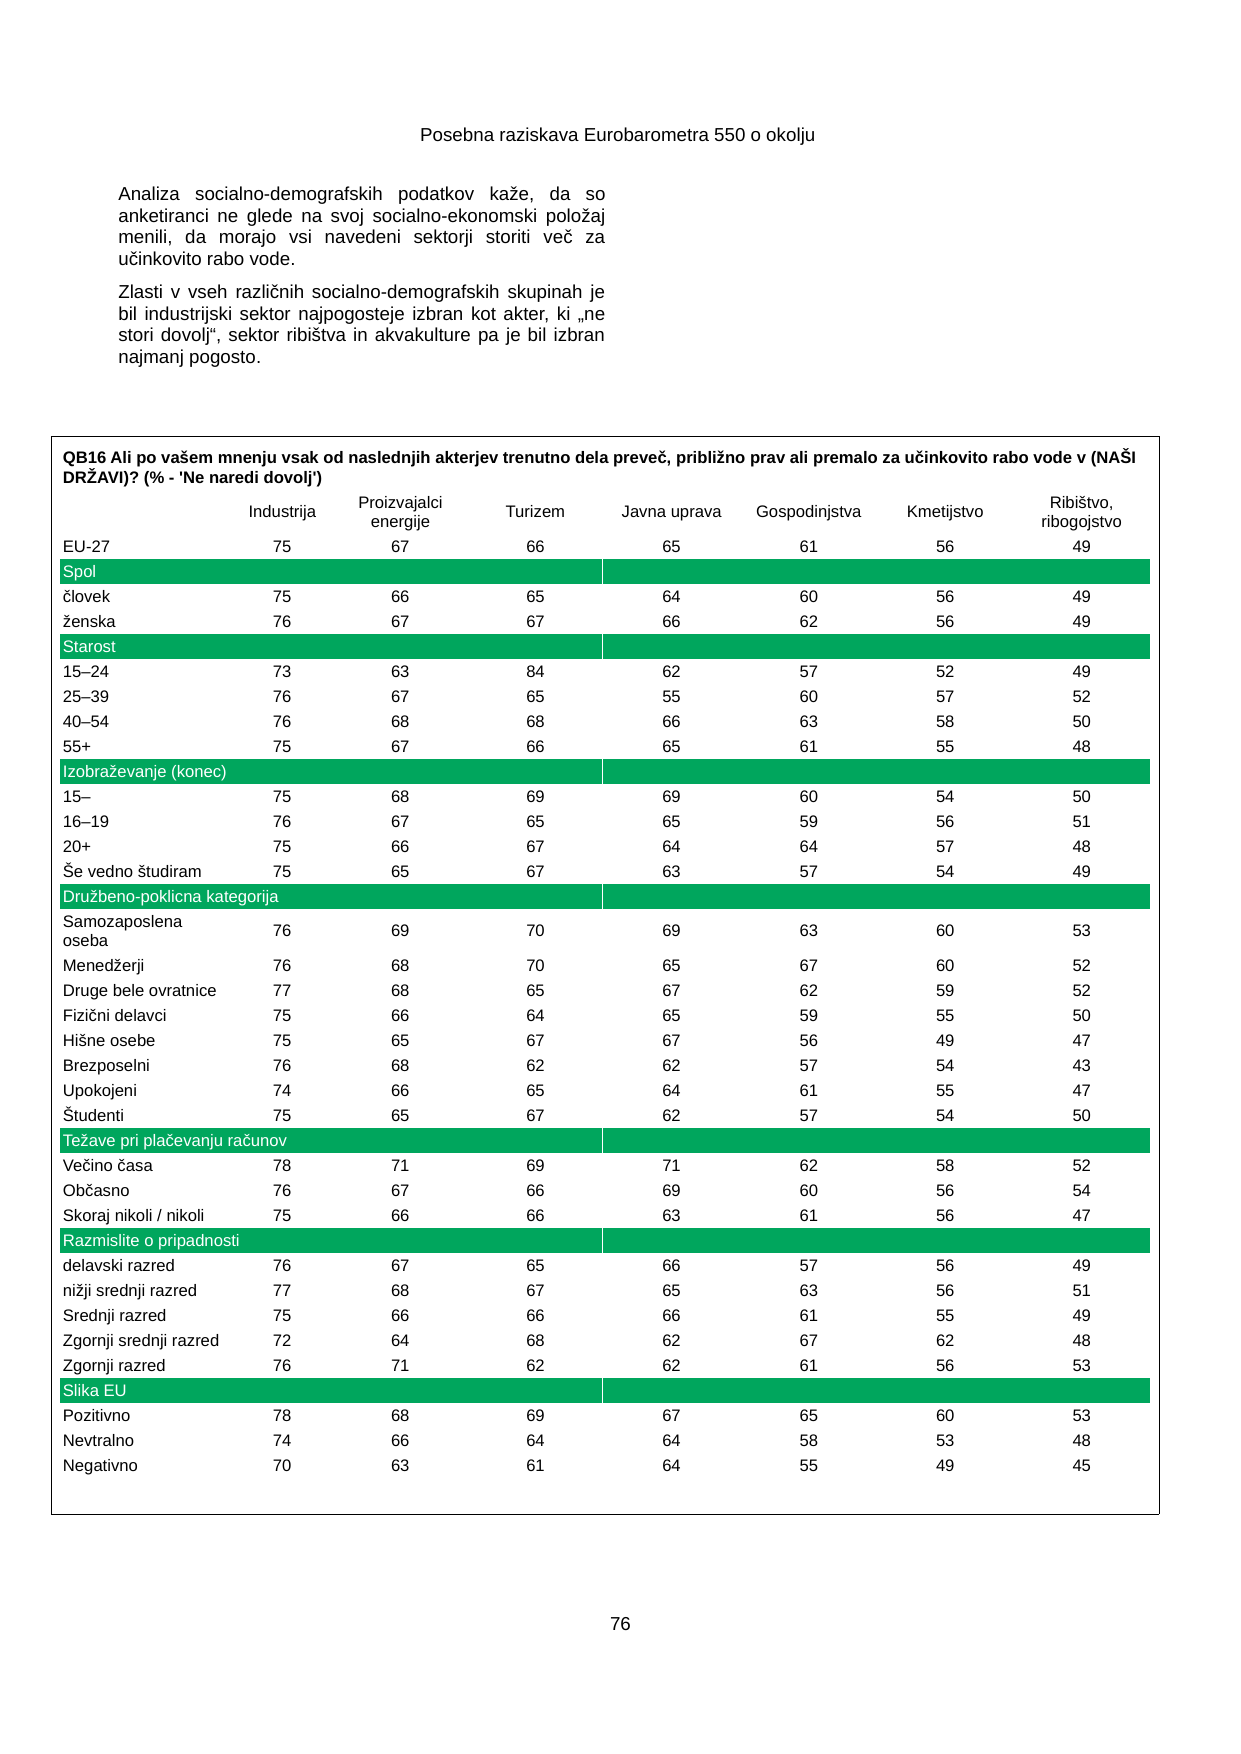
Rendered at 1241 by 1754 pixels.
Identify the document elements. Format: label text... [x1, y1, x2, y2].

table_cell 52 [1013, 953, 1150, 978]
table_cell 57 [740, 1103, 877, 1128]
table_cell [740, 1128, 877, 1153]
table_cell 74 [232, 1428, 332, 1453]
table_cell Samozaposlena oseba [60, 909, 232, 953]
table_cell 61 [740, 734, 877, 759]
table_cell 66 [603, 609, 740, 634]
table_cell 76 [232, 909, 332, 953]
table_cell 72 [232, 1328, 332, 1353]
table_cell Turizem [468, 490, 602, 534]
table_cell Zgornji razred [60, 1353, 232, 1378]
table_cell EU-27 [60, 534, 232, 559]
table_cell Starost [60, 634, 602, 659]
table_cell Industrija [232, 490, 332, 534]
table_cell 68 [332, 953, 468, 978]
table_cell 66 [332, 1003, 468, 1028]
table_cell 57 [877, 834, 1013, 859]
table_cell 65 [468, 1253, 602, 1278]
table_cell Proizvajalci energije [332, 490, 468, 534]
table_cell [1013, 759, 1150, 784]
table_cell Družbeno-poklicna kategorija [60, 884, 602, 909]
table_cell 75 [232, 834, 332, 859]
table_cell [603, 1378, 740, 1403]
table_cell 58 [740, 1428, 877, 1453]
table_cell 69 [332, 909, 468, 953]
table_cell [877, 1228, 1013, 1253]
table_cell 70 [468, 909, 602, 953]
table_cell 63 [332, 659, 468, 684]
table_cell 68 [332, 709, 468, 734]
table_cell 76 [232, 1053, 332, 1078]
table_cell 64 [740, 834, 877, 859]
table_cell 67 [332, 684, 468, 709]
table_cell 49 [1013, 859, 1150, 884]
table_cell 61 [468, 1453, 602, 1478]
table_cell 64 [603, 584, 740, 609]
text Analiza socialno-demografskih podatkov kaže, da so anketiranci ne glede na svoj socialno-ekonomski položaj menili, da morajo vsi navedeni sektorji storiti več za učinkovito rabo vode. [118, 183, 605, 269]
table_cell 66 [468, 1203, 602, 1228]
table_cell Druge bele ovratnice [60, 978, 232, 1003]
table_cell 20+ [60, 834, 232, 859]
table_cell 55 [877, 1078, 1013, 1103]
table_cell Še vedno študiram [60, 859, 232, 884]
table_cell Občasno [60, 1178, 232, 1203]
table_cell 56 [877, 1278, 1013, 1303]
table_cell 66 [468, 534, 602, 559]
table_cell 76 [232, 809, 332, 834]
table_cell 68 [468, 709, 602, 734]
table_cell [1013, 634, 1150, 659]
table_cell 48 [1013, 1328, 1150, 1353]
table_cell 71 [332, 1353, 468, 1378]
table_cell 49 [877, 1028, 1013, 1053]
table_cell 63 [332, 1453, 468, 1478]
table_cell 66 [603, 709, 740, 734]
table_cell 66 [603, 1303, 740, 1328]
table_cell [877, 1378, 1013, 1403]
table_cell 55 [603, 684, 740, 709]
table_cell [1013, 1128, 1150, 1153]
table_cell 64 [468, 1428, 602, 1453]
text Zlasti v vseh različnih socialno-demografskih skupinah je bil industrijski sektor najpogosteje izbran kot akter, ki „ne stori dovolj“, sektor ribištva in akvakulture pa je bil izbran najmanj pogosto. [118, 281, 605, 367]
table_cell 61 [740, 534, 877, 559]
table_cell 15–24 [60, 659, 232, 684]
table_cell 61 [740, 1353, 877, 1378]
table_cell [60, 490, 232, 534]
table_cell 62 [468, 1053, 602, 1078]
table_cell 62 [603, 659, 740, 684]
table_cell Spol [60, 559, 602, 584]
table_cell 75 [232, 784, 332, 809]
table_cell 69 [603, 909, 740, 953]
table_cell 67 [603, 978, 740, 1003]
text [52, 437, 1159, 1514]
table_cell 65 [332, 859, 468, 884]
table_cell 56 [877, 584, 1013, 609]
table_cell [877, 884, 1013, 909]
table_cell 53 [1013, 1353, 1150, 1378]
table_cell človek [60, 584, 232, 609]
table_cell 57 [740, 859, 877, 884]
table_cell 60 [877, 1403, 1013, 1428]
table_cell Srednji razred [60, 1303, 232, 1328]
table_cell 67 [468, 1028, 602, 1053]
table_cell 65 [468, 978, 602, 1003]
table_cell [740, 884, 877, 909]
table_cell Težave pri plačevanju računov [60, 1128, 602, 1153]
table_cell 67 [332, 609, 468, 634]
table_cell 62 [603, 1053, 740, 1078]
table_cell 65 [603, 809, 740, 834]
table_cell 60 [740, 584, 877, 609]
table_cell 49 [1013, 1303, 1150, 1328]
table_cell 76 [232, 684, 332, 709]
table_cell 66 [332, 1428, 468, 1453]
table_cell 65 [468, 584, 602, 609]
table_cell [740, 1228, 877, 1253]
table_cell 64 [603, 1453, 740, 1478]
table_cell Upokojeni [60, 1078, 232, 1103]
table_cell 50 [1013, 709, 1150, 734]
table_cell [740, 559, 877, 584]
table_cell 67 [332, 1253, 468, 1278]
table_cell 75 [232, 859, 332, 884]
table_cell 47 [1013, 1078, 1150, 1103]
table_cell 53 [1013, 909, 1150, 953]
table_cell 54 [1013, 1178, 1150, 1203]
table_cell 51 [1013, 809, 1150, 834]
table_cell 56 [877, 1253, 1013, 1278]
table_cell 71 [332, 1153, 468, 1178]
table_cell 70 [232, 1453, 332, 1478]
table_cell 55 [877, 734, 1013, 759]
table_header QB16 Ali po vašem mnenju vsak od naslednjih akterjev trenutno dela preveč, približno prav ali premalo za učinkovito rabo vode v (NAŠI DRŽAVI)? (% - 'Ne naredi dovolj') [60, 445, 1150, 489]
table_cell 62 [603, 1103, 740, 1128]
table_cell 47 [1013, 1203, 1150, 1228]
table_cell Pozitivno [60, 1403, 232, 1428]
table_cell 65 [332, 1028, 468, 1053]
table_cell 61 [740, 1203, 877, 1228]
table_cell 51 [1013, 1278, 1150, 1303]
table_cell Gospodinjstva [740, 490, 877, 534]
table_cell [740, 759, 877, 784]
table_cell 64 [468, 1003, 602, 1028]
table_cell 76 [232, 1178, 332, 1203]
table_cell 62 [603, 1328, 740, 1353]
table_cell 70 [468, 953, 602, 978]
table_cell Skoraj nikoli / nikoli [60, 1203, 232, 1228]
table_cell 59 [740, 809, 877, 834]
table_cell 45 [1013, 1453, 1150, 1478]
table_cell 68 [332, 978, 468, 1003]
table_cell 68 [332, 784, 468, 809]
table_cell 76 [232, 709, 332, 734]
table_cell 49 [1013, 1253, 1150, 1278]
table_cell 56 [877, 1353, 1013, 1378]
table_cell [603, 759, 740, 784]
table_cell 59 [877, 978, 1013, 1003]
table_cell [1013, 1228, 1150, 1253]
table_cell 49 [1013, 584, 1150, 609]
table_cell 75 [232, 1103, 332, 1128]
table_cell 64 [603, 1078, 740, 1103]
table_cell 78 [232, 1403, 332, 1428]
table_cell 59 [740, 1003, 877, 1028]
table_cell Brezposelni [60, 1053, 232, 1078]
table_cell 67 [332, 809, 468, 834]
table_cell [877, 1128, 1013, 1153]
table_cell Zgornji srednji razred [60, 1328, 232, 1353]
table_cell 67 [468, 609, 602, 634]
table_cell 63 [603, 1203, 740, 1228]
table_cell 48 [1013, 834, 1150, 859]
table_cell 66 [332, 1203, 468, 1228]
table_cell [603, 634, 740, 659]
table_cell Hišne osebe [60, 1028, 232, 1053]
table_cell 52 [1013, 684, 1150, 709]
table_cell 65 [740, 1403, 877, 1428]
table_cell 74 [232, 1078, 332, 1103]
table_cell 40–54 [60, 709, 232, 734]
table_cell 50 [1013, 784, 1150, 809]
table_cell 55 [740, 1453, 877, 1478]
table_cell 66 [603, 1253, 740, 1278]
table_cell 69 [468, 1153, 602, 1178]
table_cell 73 [232, 659, 332, 684]
table_cell 69 [468, 1403, 602, 1428]
table_cell 65 [603, 1278, 740, 1303]
table_cell 66 [468, 734, 602, 759]
table_cell Fizični delavci [60, 1003, 232, 1028]
table_cell 62 [740, 609, 877, 634]
table_cell 63 [603, 859, 740, 884]
table_cell Izobraževanje (konec) [60, 759, 602, 784]
table_cell Večino časa [60, 1153, 232, 1178]
table_cell 63 [740, 909, 877, 953]
table_cell 65 [603, 1003, 740, 1028]
table_cell 55+ [60, 734, 232, 759]
table_cell 69 [603, 1178, 740, 1203]
table_cell 60 [740, 784, 877, 809]
table_cell 54 [877, 1053, 1013, 1078]
table_cell 67 [468, 834, 602, 859]
table_cell [603, 1128, 740, 1153]
table_cell 53 [1013, 1403, 1150, 1428]
table_cell 58 [877, 1153, 1013, 1178]
table_cell [877, 759, 1013, 784]
table_cell 75 [232, 534, 332, 559]
table_cell 67 [740, 953, 877, 978]
table_cell 68 [332, 1053, 468, 1078]
table_cell 65 [468, 809, 602, 834]
table_cell 67 [603, 1403, 740, 1428]
table_cell 60 [740, 684, 877, 709]
table_cell 60 [877, 953, 1013, 978]
table_cell 54 [877, 1103, 1013, 1128]
table_cell 62 [877, 1328, 1013, 1353]
table_cell 64 [603, 834, 740, 859]
table_cell 49 [1013, 609, 1150, 634]
table_cell Kmetijstvo [877, 490, 1013, 534]
table_cell 69 [468, 784, 602, 809]
table_cell 64 [332, 1328, 468, 1353]
table_cell [877, 634, 1013, 659]
table_cell 52 [1013, 1153, 1150, 1178]
table_cell 56 [877, 809, 1013, 834]
table_cell 66 [332, 1078, 468, 1103]
table_cell 63 [740, 709, 877, 734]
table_cell 15– [60, 784, 232, 809]
table_cell 43 [1013, 1053, 1150, 1078]
table_cell 58 [877, 709, 1013, 734]
table_cell 47 [1013, 1028, 1150, 1053]
table_cell 78 [232, 1153, 332, 1178]
table_cell 62 [468, 1353, 602, 1378]
table_cell 69 [603, 784, 740, 809]
table_cell 65 [603, 534, 740, 559]
table_cell 62 [740, 978, 877, 1003]
table_cell 76 [232, 1253, 332, 1278]
table_cell 52 [1013, 978, 1150, 1003]
table_cell 67 [740, 1328, 877, 1353]
table_cell 68 [332, 1278, 468, 1303]
table_cell 54 [877, 859, 1013, 884]
table_cell 76 [232, 609, 332, 634]
table_cell Nevtralno [60, 1428, 232, 1453]
table_cell 77 [232, 1278, 332, 1303]
table_cell 66 [332, 584, 468, 609]
table_cell 50 [1013, 1103, 1150, 1128]
table_cell 61 [740, 1078, 877, 1103]
table_cell 57 [740, 659, 877, 684]
table_cell ženska [60, 609, 232, 634]
table_cell 68 [468, 1328, 602, 1353]
table_cell [740, 1378, 877, 1403]
table_cell delavski razred [60, 1253, 232, 1278]
table_cell 68 [332, 1403, 468, 1428]
table_cell 65 [468, 684, 602, 709]
table_cell 56 [877, 609, 1013, 634]
table_cell 60 [877, 909, 1013, 953]
table_cell 57 [877, 684, 1013, 709]
table_cell 56 [877, 1203, 1013, 1228]
table_cell 62 [603, 1353, 740, 1378]
table_cell [1013, 884, 1150, 909]
table_cell 84 [468, 659, 602, 684]
table_cell 65 [332, 1103, 468, 1128]
table_cell 49 [877, 1453, 1013, 1478]
table_cell 75 [232, 1028, 332, 1053]
table_cell 66 [468, 1178, 602, 1203]
table_cell 77 [232, 978, 332, 1003]
table_cell 54 [877, 784, 1013, 809]
table_cell [877, 559, 1013, 584]
table_cell [603, 884, 740, 909]
table_cell 67 [603, 1028, 740, 1053]
table_cell 60 [740, 1178, 877, 1203]
table_cell 57 [740, 1253, 877, 1278]
table_cell [603, 559, 740, 584]
table_cell 65 [603, 953, 740, 978]
table_cell 52 [877, 659, 1013, 684]
table_cell 61 [740, 1303, 877, 1328]
table_cell 75 [232, 1003, 332, 1028]
table_cell [1013, 1378, 1150, 1403]
table_cell 57 [740, 1053, 877, 1078]
table_cell Javna uprava [603, 490, 740, 534]
table_cell 75 [232, 734, 332, 759]
table_cell 50 [1013, 1003, 1150, 1028]
table_cell 56 [740, 1028, 877, 1053]
table_cell 76 [232, 953, 332, 978]
table_cell 53 [877, 1428, 1013, 1453]
table_cell 67 [332, 1178, 468, 1203]
table_cell Razmislite o pripadnosti [60, 1228, 602, 1253]
table_cell 75 [232, 1303, 332, 1328]
table_cell 65 [603, 734, 740, 759]
table_cell 48 [1013, 1428, 1150, 1453]
table_cell [740, 634, 877, 659]
table_cell [603, 1228, 740, 1253]
table_cell 49 [1013, 534, 1150, 559]
table_cell 48 [1013, 734, 1150, 759]
table_cell Negativno [60, 1453, 232, 1478]
table_cell [1013, 559, 1150, 584]
table_cell 65 [468, 1078, 602, 1103]
table_cell 67 [468, 859, 602, 884]
table_cell 64 [603, 1428, 740, 1453]
table_cell 63 [740, 1278, 877, 1303]
table_cell 66 [332, 1303, 468, 1328]
table_cell 66 [468, 1303, 602, 1328]
table_cell Menedžerji [60, 953, 232, 978]
table_cell nižji srednji razred [60, 1278, 232, 1303]
table_cell 16–19 [60, 809, 232, 834]
table_cell 49 [1013, 659, 1150, 684]
table_cell 67 [332, 734, 468, 759]
table_cell 56 [877, 1178, 1013, 1203]
table_cell 67 [332, 534, 468, 559]
table_cell 66 [332, 834, 468, 859]
table_cell 25–39 [60, 684, 232, 709]
table_cell Slika EU [60, 1378, 602, 1403]
table_cell 56 [877, 534, 1013, 559]
table_cell 75 [232, 584, 332, 609]
table_cell 55 [877, 1003, 1013, 1028]
table_cell 71 [603, 1153, 740, 1178]
table_cell 75 [232, 1203, 332, 1228]
table_cell 62 [740, 1153, 877, 1178]
table_cell Študenti [60, 1103, 232, 1128]
table_cell 76 [232, 1353, 332, 1378]
table_cell 67 [468, 1103, 602, 1128]
table_cell Ribištvo, ribogojstvo [1013, 490, 1150, 534]
table_cell 55 [877, 1303, 1013, 1328]
table_cell 67 [468, 1278, 602, 1303]
